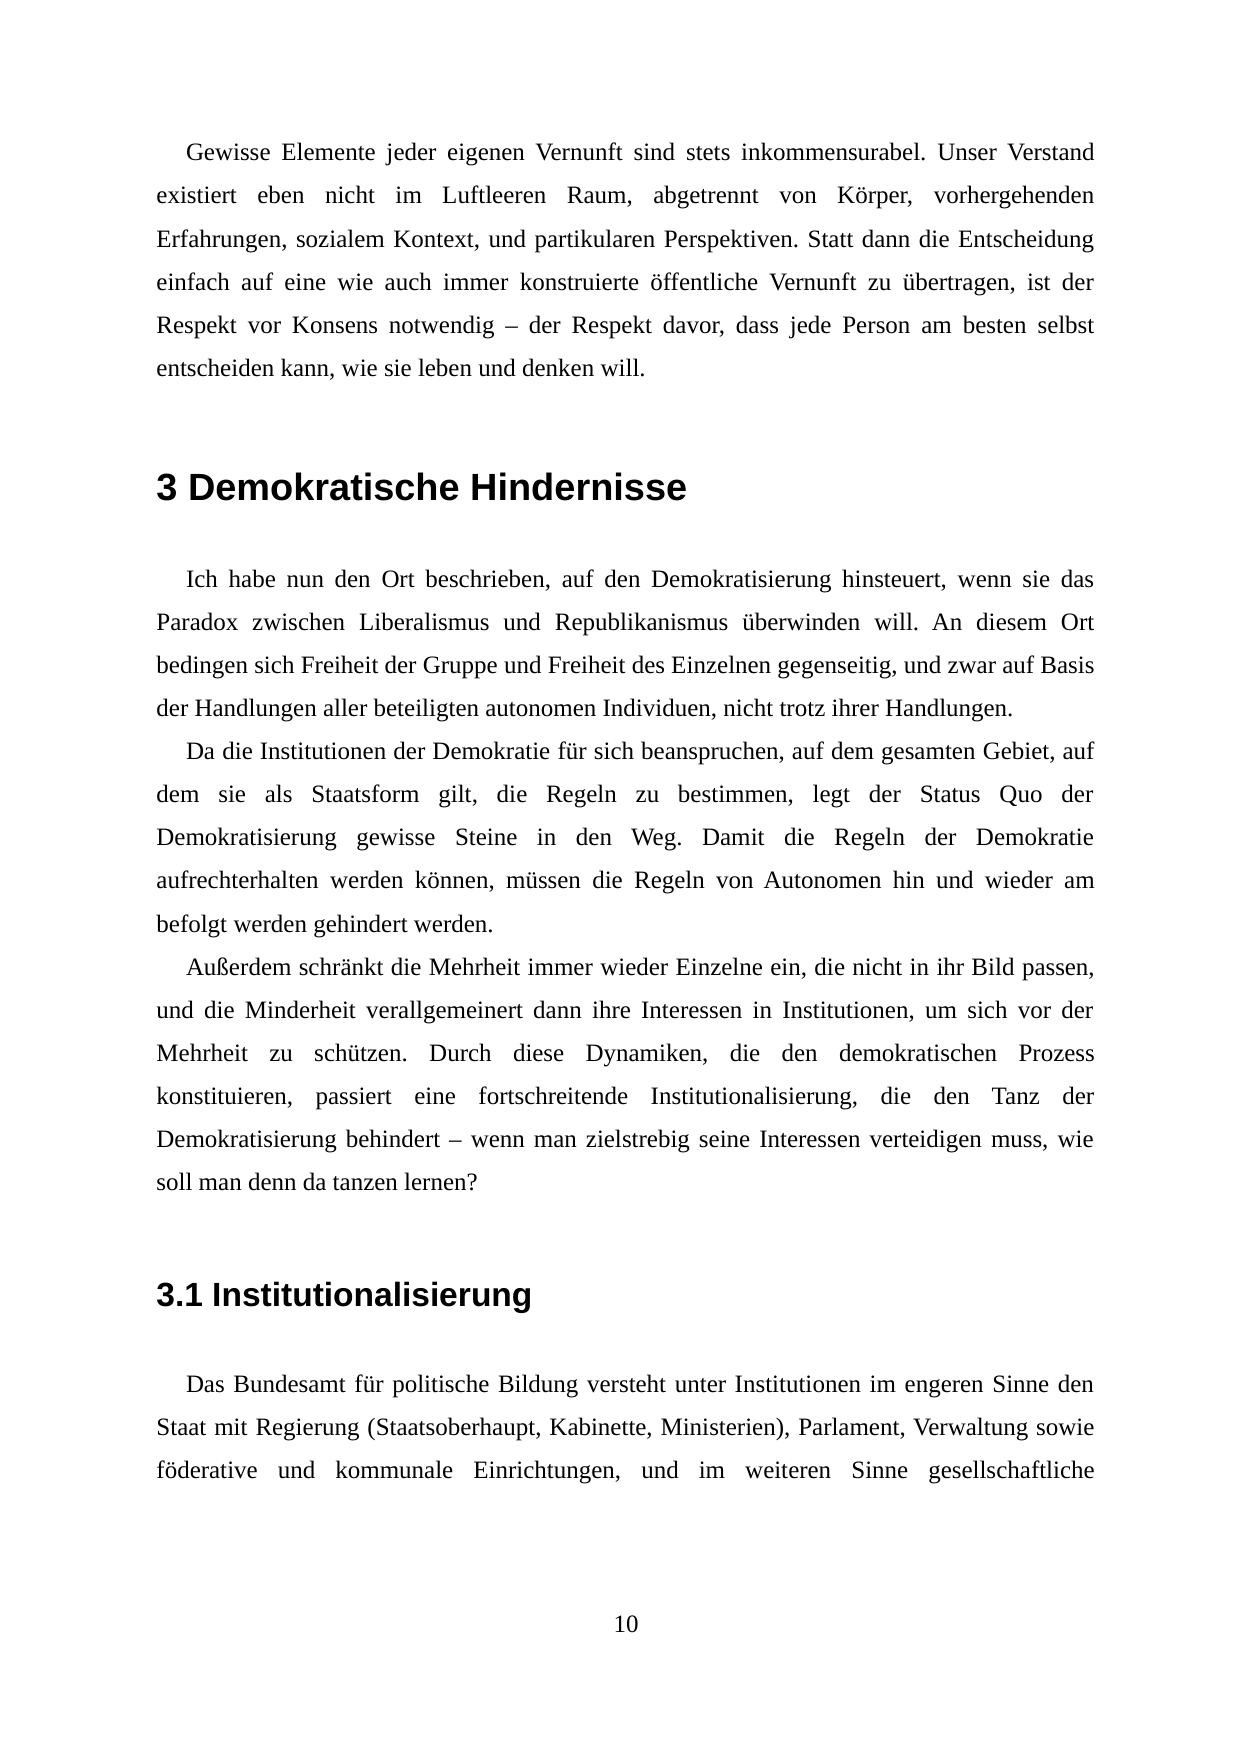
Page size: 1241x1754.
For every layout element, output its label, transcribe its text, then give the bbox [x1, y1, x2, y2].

text Da die Institutionen der Demokratie für sich beanspruchen, auf dem gesamten Gebiet, auf dem sie als Staatsform gilt, die Regeln zu bestimmen, legt der Status Quo der Demokratisierung gewisse Steine in den Weg. Damit die Regeln der Demokratie aufrechterhalten werden können, müssen die Regeln von Autonomen hin und wieder am befolgt werden gehindert werden. [156, 736, 1095, 937]
text Außerdem schränkt die Mehrheit immer wieder Einzelne ein, die nicht in ihr Bild passen, und die Minderheit verallgemeinert dann ihre Interessen in Institutionen, um sich vor der Mehrheit zu schützen. Durch diese Dynamiken, die den demokratischen Prozess konstituieren, passiert eine fortschreitende Institutionalisierung, die den Tanz der Demokratisierung behindert – wenn man zielstrebig seine Interessen verteidigen muss, wie soll man denn da tanzen lernen? [156, 952, 1095, 1196]
text Ich habe nun den Ort beschrieben, auf den Demokratisierung hinsteuert, wenn sie das Paradox zwischen Liberalismus und Republikanismus überwinden will. An diesem Ort bedingen sich Freiheit der Gruppe und Freiheit des Einzelnen gegenseitig, und zwar auf Basis der Handlungen aller beteiligten autonomen Individuen, nicht trotz ihrer Handlungen. [156, 564, 1095, 722]
subtitle 3.1 Institutionalisierung [156, 1274, 1095, 1313]
text Das Bundesamt für politische Bildung versteht unter Institutionen im engeren Sinne den Staat mit Regierung (Staatsoberhaupt, Kabinette, Ministerien), Parlament, Verwaltung sowie föderative und kommunale Einrichtungen, und im weiteren Sinne gesellschaftliche [156, 1369, 1095, 1484]
subtitle 3 Demokratische Hindernisse [156, 464, 1095, 508]
text Gewisse Elemente jeder eigenen Vernunft sind stets inkommensurabel. Unser Verstand existiert eben nicht im Luftleeren Raum, abgetrennt von Körper, vorhergehenden Erfahrungen, sozialem Kontext, und partikularen Perspektiven. Statt dann die Entscheidung einfach auf eine wie auch immer konstruierte öffentliche Vernunft zu übertragen, ist der Respekt vor Konsens notwendig – der Respekt davor, dass jede Person am besten selbst entscheiden kann, wie sie leben und denken will. [156, 137, 1095, 382]
